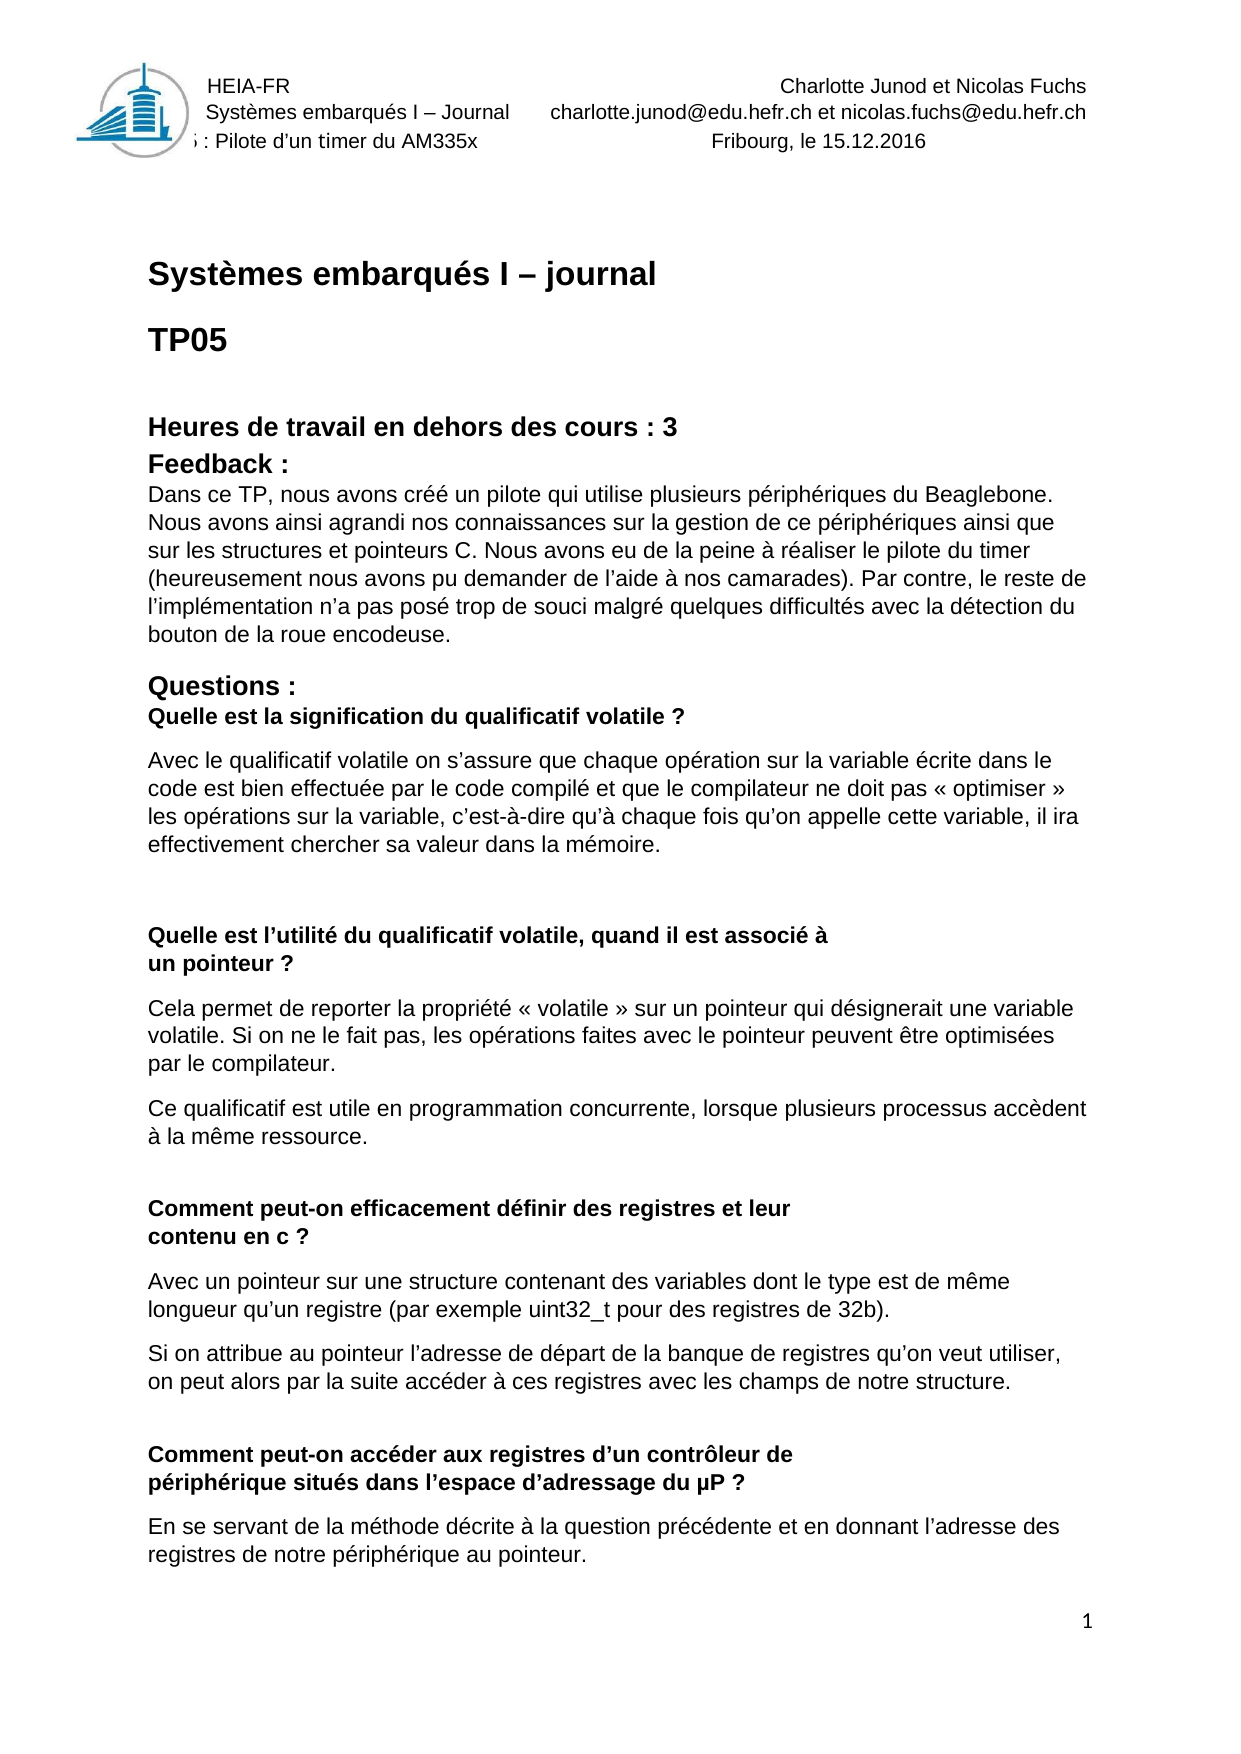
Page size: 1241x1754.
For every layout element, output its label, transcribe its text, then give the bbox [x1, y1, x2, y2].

text En se servant de la méthode décrite à la question précédente et en donnant l’adresse des registres de notre périphérique au pointeur. [148, 1513, 1093, 1568]
text Quelle est la signification du qualificatif volatile ? [148, 703, 1093, 729]
text Cela permet de reporter la propriété « volatile » sur un pointeur qui désignerait une variable volatile. Si on ne le fait pas, les opérations faites avec le pointeur peuvent être optimisées par le compilateur. [148, 994, 1093, 1077]
subtitle Questions : [148, 670, 1093, 701]
text Dans ce TP, nous avons créé un pilote qui utilise plusieurs périphériques du Beaglebone. Nous avons ainsi agrandi nos connaissances sur la gestion de ce périphériques ainsi que sur les structures et pointeurs C. Nous avons eu de la peine à réaliser le pilote du timer (heureusement nous avons pu demander de l’aide à nos camarades). Par contre, le reste de l’implémentation n’a pas posé trop de souci malgré quelques difficultés avec la détection du bouton de la roue encodeuse. [148, 481, 1093, 647]
subtitle Systèmes embarqués I – journal [148, 254, 1093, 292]
text Ce qualificatif est utile en programmation concurrente, lorsque plusieurs processus accèdent à la même ressource. [148, 1095, 1093, 1149]
subtitle Heures de travail en dehors des cours : 3 [148, 411, 1093, 442]
subtitle Feedback : [148, 448, 1093, 479]
text Quelle est l’utilité du qualificatif volatile, quand il est associé à un pointeur ? [148, 922, 1093, 976]
text Comment peut-on efficacement définir des registres et leur contenu en c ? [148, 1167, 1093, 1250]
text Avec le qualificatif volatile on s’assure que chaque opération sur la variable écrite dans le code est bien effectuée par le code compilé et que le compilateur ne doit pas « optimiser » les opérations sur la variable, c’est-à-dire qu’à chaque fois qu’on appelle cette variable, il ira effectivement chercher sa valeur dans la mémoire. [148, 747, 1093, 857]
subtitle TP05 [148, 320, 1093, 358]
text Comment peut-on accéder aux registres d’un contrôleur de périphérique situés dans l’espace d’adressage du µP ? [148, 1413, 1093, 1495]
text Si on attribue au pointeur l’adresse de départ de la banque de registres qu’on veut utiliser, on peut alors par la suite accéder à ces registres avec les champs de notre structure. [148, 1340, 1093, 1395]
text Avec un pointeur sur une structure contenant des variables dont le type est de même longueur qu’un registre (par exemple uint32_t pour des registres de 32b). [148, 1268, 1093, 1322]
